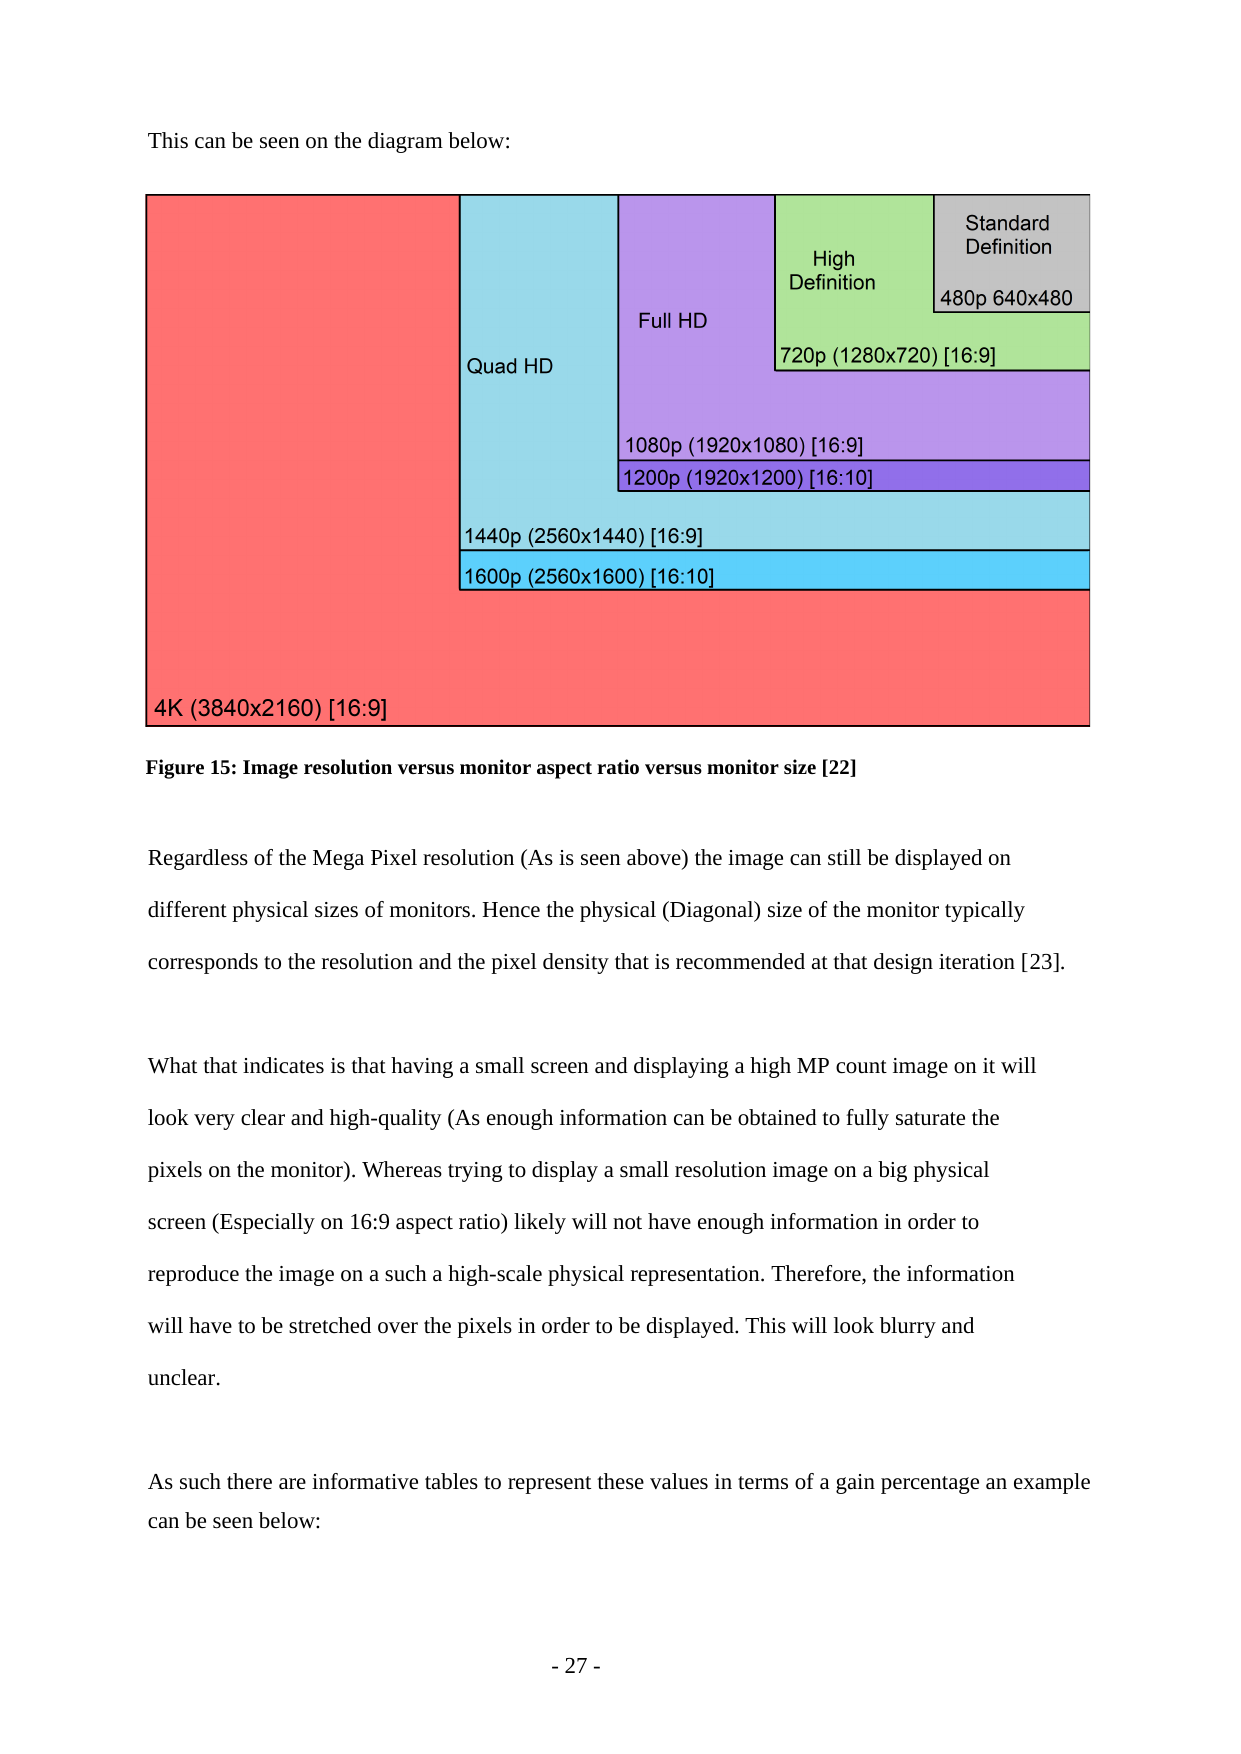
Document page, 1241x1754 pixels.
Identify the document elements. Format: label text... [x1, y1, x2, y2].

text As such there are informative tables to represent these values in terms of a gain percentage an example can be seen below: [148, 1468, 1092, 1533]
text screen (Especially on 16:9 aspect ratio) likely will not have enough information in order to [148, 1208, 1092, 1234]
text unclear. [148, 1364, 1092, 1390]
text look very clear and high-quality (As enough information can be obtained to fully saturate the [148, 1104, 1092, 1130]
text corresponds to the resolution and the pixel density that is recommended at that design iteration [23]. [148, 948, 1092, 974]
text Figure 15: Image resolution versus monitor aspect ratio versus monitor size [22] [145, 727, 1090, 779]
text reproduce the image on a such a high-scale physical representation. Therefore, the information [148, 1260, 1092, 1286]
picture [145, 194, 1091, 727]
text pixels on the monitor). Whereas trying to display a small resolution image on a big physical [148, 1156, 1092, 1182]
text This can be seen on the diagram below: [148, 127, 1092, 153]
text Regardless of the Mega Pixel resolution (As is seen above) the image can still be displayed on [148, 844, 1092, 870]
text What that indicates is that having a small screen and displaying a high MP count image on it will [148, 1052, 1092, 1078]
text will have to be stretched over the pixels in order to be displayed. This will look blurry and [148, 1312, 1092, 1338]
text different physical sizes of monitors. Hence the physical (Diagonal) size of the monitor typically [148, 896, 1092, 922]
